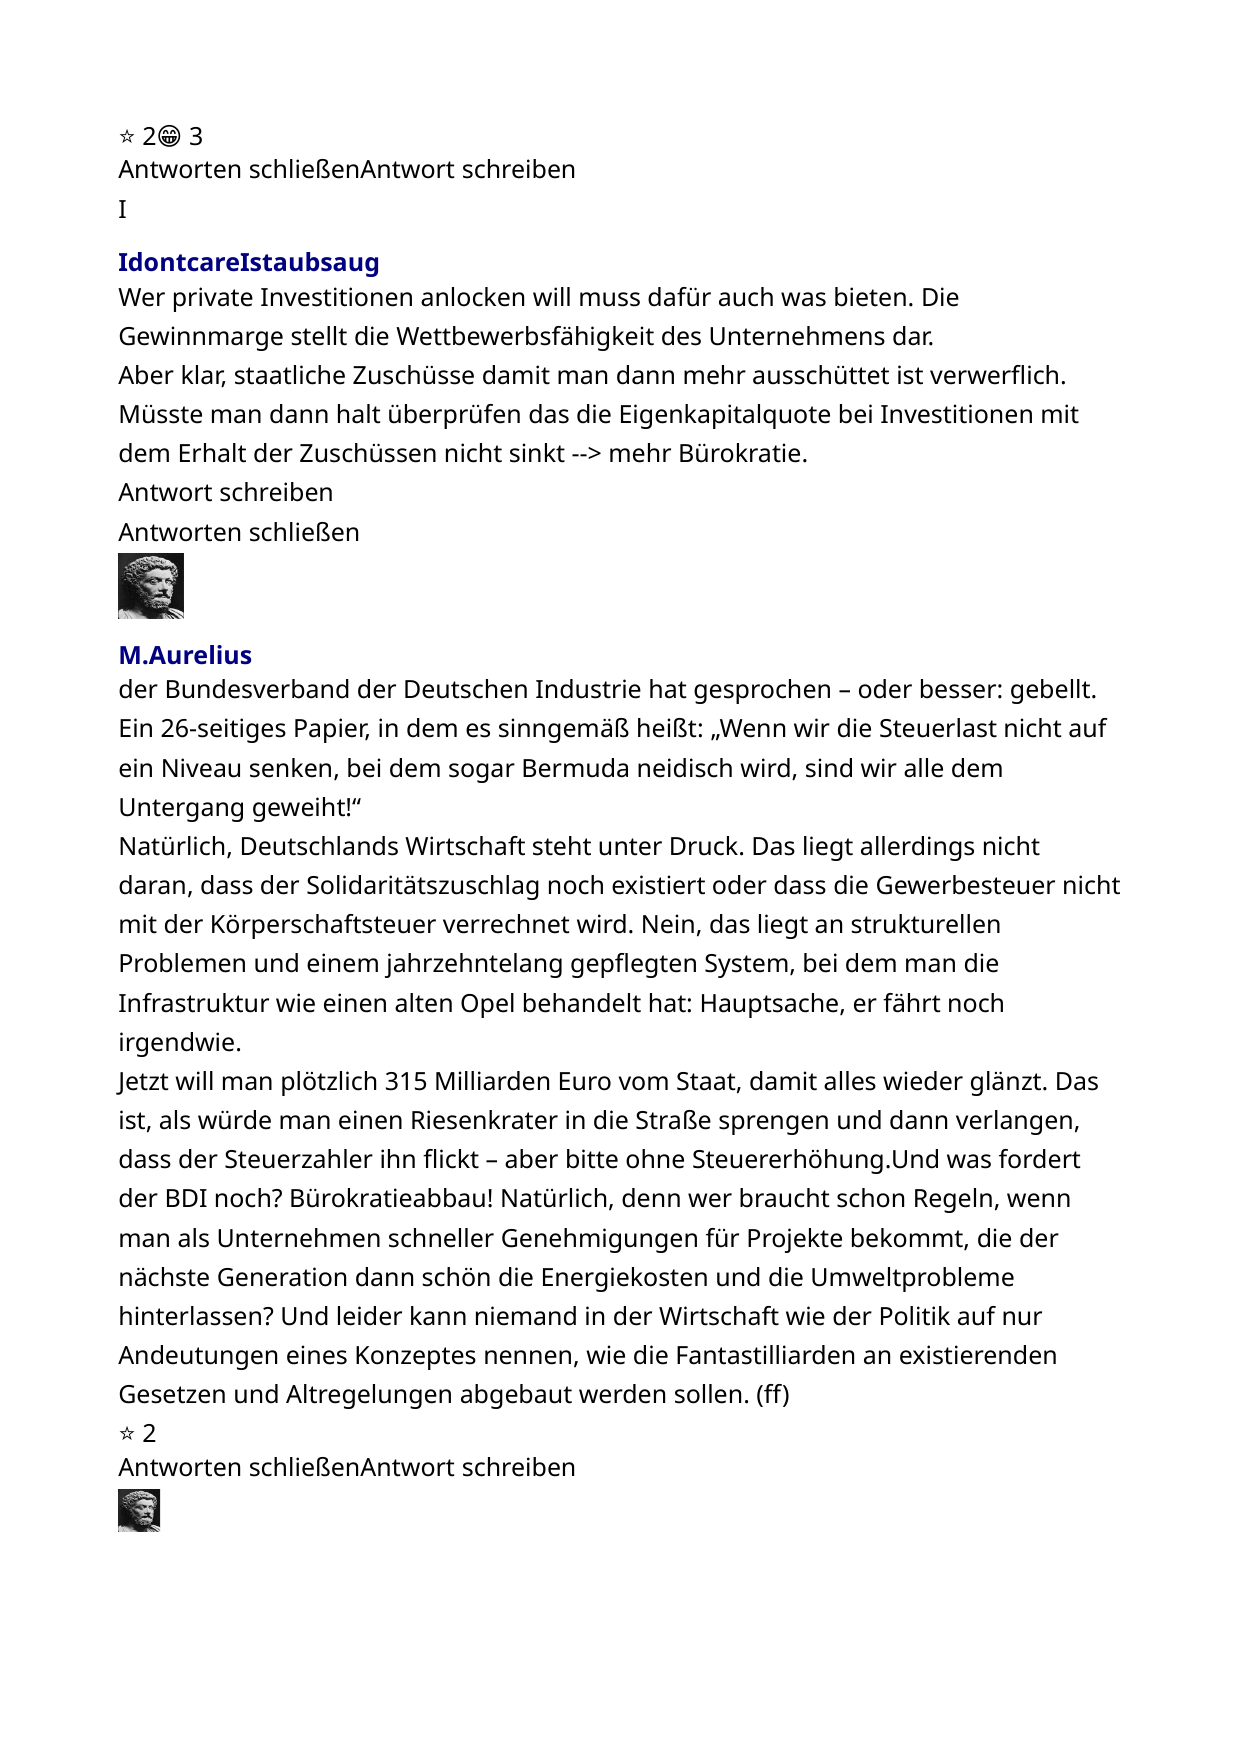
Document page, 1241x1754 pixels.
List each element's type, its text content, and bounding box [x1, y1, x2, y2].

text Antworten schließenAntwort schreiben [118, 152, 1122, 186]
text Jetzt will man plötzlich 315 Milliarden Euro vom Staat, damit alles wieder glänzt. Das ist, als würde man einen Riesenkrater in die Straße sprengen und dann verlangen, dass der Steuerzahler ihn flickt – aber bitte ohne Steuererhöhung.Und was fordert der BDI noch? Bürokratieabbau! Natürlich, denn wer braucht schon Regeln, wenn man als Unternehmen schneller Genehmigungen für Projekte bekommt, die der nächste Generation dann schön die Energiekosten und die Umweltprobleme hinterlassen? Und leider kann niemand in der Wirtschaft wie der Politik auf nur Andeutungen eines Konzeptes nennen, wie die Fantastilliarden an existierenden Gesetzen und Altregelungen abgebaut werden sollen. (ff) [118, 1063, 1122, 1411]
picture [118, 1489, 161, 1532]
text Antwort schreiben [118, 475, 1122, 509]
text ⭐️ 2😁 3 [118, 118, 1122, 152]
text I [118, 191, 1122, 225]
subtitle IdontcareIstaubsaug [118, 245, 1122, 279]
text Natürlich, Deutschlands Wirtschaft steht unter Druck. Das liegt allerdings nicht daran, dass der Solidaritätszuschlag noch existiert oder dass die Gewerbesteuer nicht mit der Körperschaftsteuer verrechnet wird. Nein, das liegt an strukturellen Problemen und einem jahrzehntelang gepflegten System, bei dem man die Infrastruktur wie einen alten Opel behandelt hat: Hauptsache, er fährt noch irgendwie. [118, 828, 1122, 1058]
text Aber klar, staatliche Zuschüsse damit man dann mehr ausschüttet ist verwerflich. Müsste man dann halt überprüfen das die Eigenkapitalquote bei Investitionen mit dem Erhalt der Zuschüssen nicht sinkt --> mehr Bürokratie. [118, 357, 1122, 470]
text Antworten schließenAntwort schreiben [118, 1450, 1122, 1484]
picture [118, 553, 184, 619]
text Antworten schließen [118, 514, 1122, 548]
text ⭐️ 2 [118, 1416, 1122, 1450]
text der Bundesverband der Deutschen Industrie hat gesprochen – oder besser: gebellt. Ein 26-seitiges Papier, in dem es sinngemäß heißt: „Wenn wir die Steuerlast nicht auf ein Niveau senken, bei dem sogar Bermuda neidisch wird, sind wir alle dem Untergang geweiht!“ [118, 672, 1122, 823]
subtitle M.Aurelius [118, 638, 1122, 672]
text Wer private Investitionen anlocken will muss dafür auch was bieten. Die Gewinnmarge stellt die Wettbewerbsfähigkeit des Unternehmens dar. [118, 279, 1122, 352]
